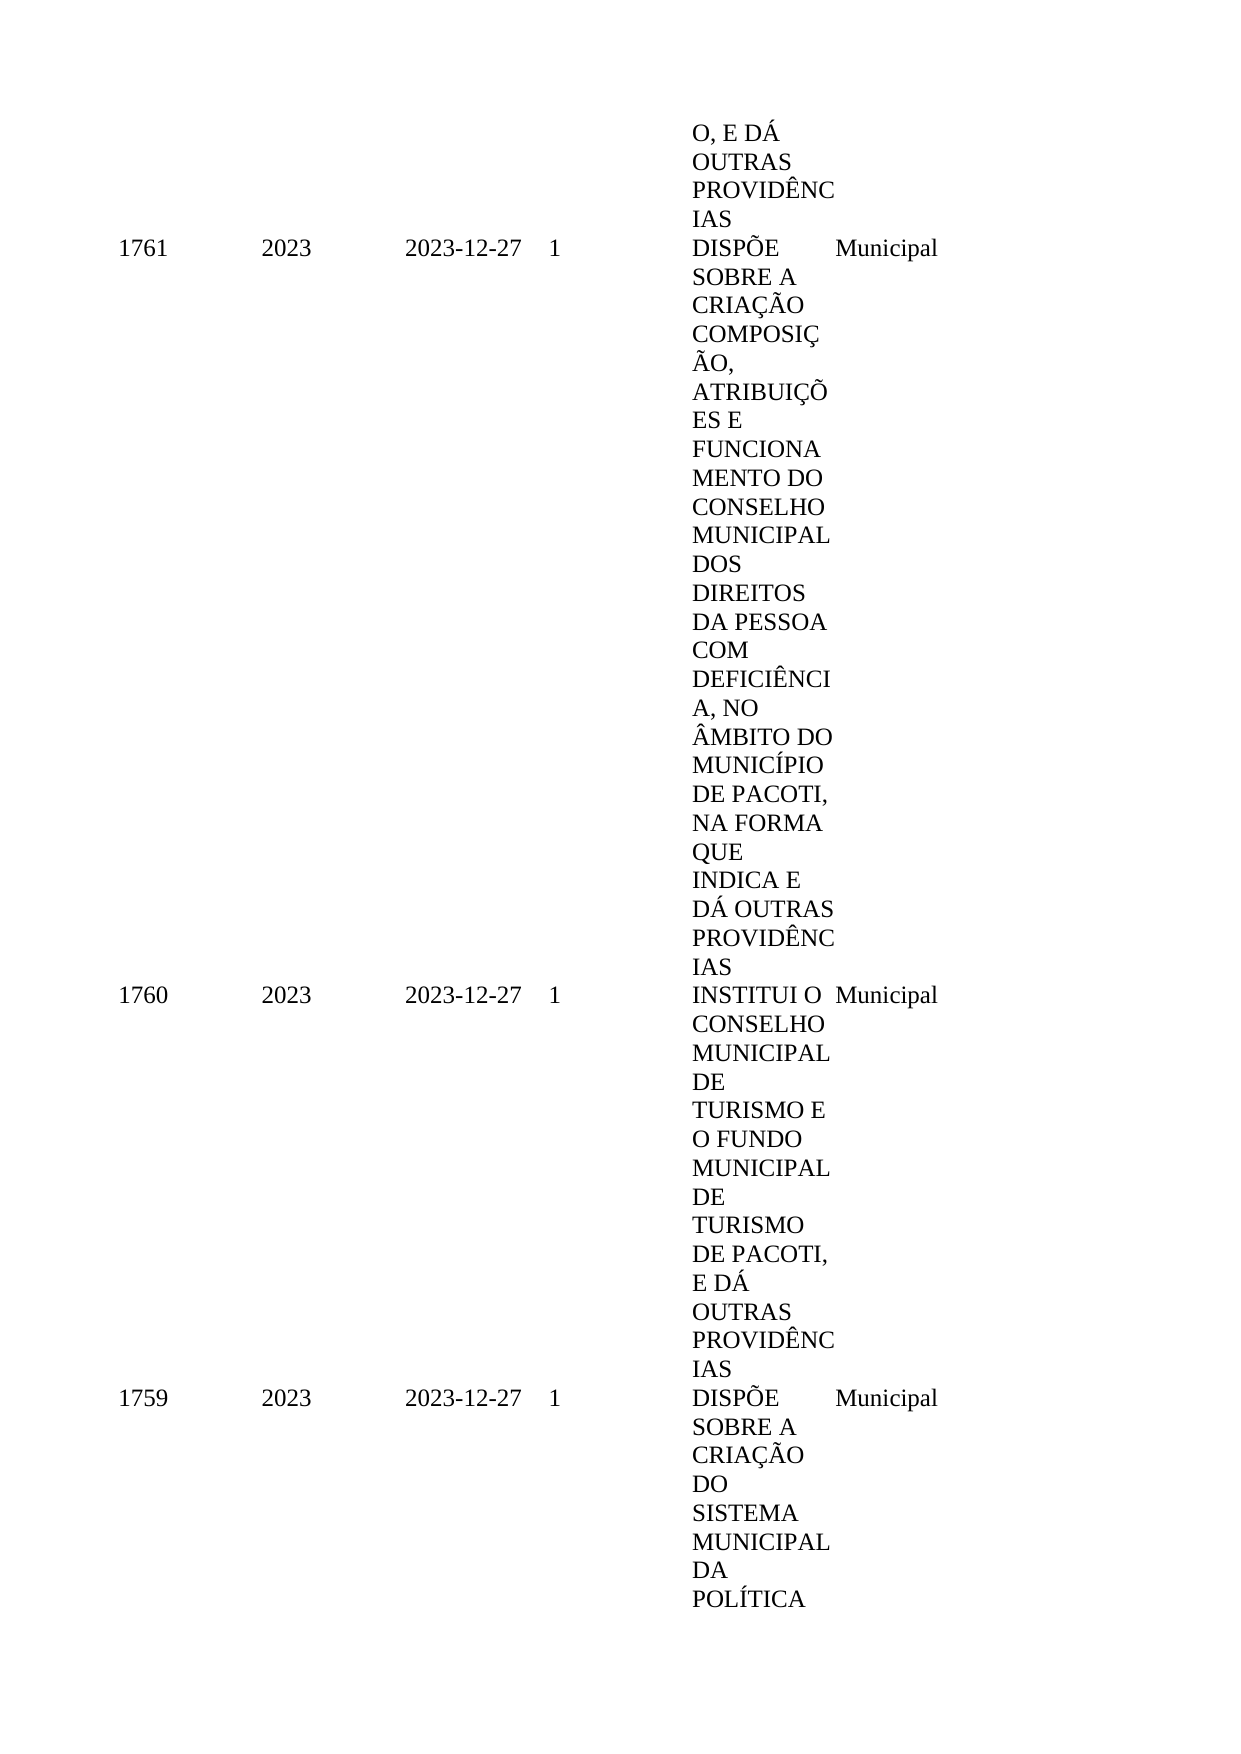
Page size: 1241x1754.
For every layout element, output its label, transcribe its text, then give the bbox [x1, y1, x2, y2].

table_cell 2023 [261, 1383, 405, 1613]
table_cell Municipal [835, 1383, 979, 1613]
table_cell 1 [548, 1383, 692, 1613]
table_cell DISPÕE SOBRE A CRIAÇÃO DO SISTEMA MUNICIPAL DA POLÍTICA [692, 1383, 835, 1613]
table_cell [261, 118, 405, 233]
table_cell INSTITUI O CONSELHO MUNICIPAL DE TURISMO E O FUNDO MUNICIPAL DE TURISMO DE PACOTI, E DÁ OUTRAS PROVIDÊNCIAS [692, 981, 835, 1383]
table_cell DISPÕE SOBRE A CRIAÇÃO COMPOSIÇÃO, ATRIBUIÇÕES E FUNCIONAMENTO DO CONSELHO MUNICIPAL DOS DIREITOS DA PESSOA COM DEFICIÊNCIA, NO ÂMBITO DO MUNICÍPIO DE PACOTI, NA FORMA QUE INDICA E DÁ OUTRAS PROVIDÊNCIAS [692, 233, 835, 981]
table_cell 2023 [261, 233, 405, 981]
table_cell 1 [548, 233, 692, 981]
table_cell O, E DÁ OUTRAS PROVIDÊNCIAS [692, 118, 835, 233]
table_cell [118, 118, 261, 233]
table_cell [979, 233, 1122, 981]
table_cell 1760 [118, 981, 261, 1383]
table_cell [405, 118, 548, 233]
table_cell 2023-12-27 [405, 233, 548, 981]
table_cell Municipal [835, 233, 979, 981]
table_cell 1 [548, 981, 692, 1383]
table_cell [979, 981, 1122, 1383]
table_cell 2023-12-27 [405, 981, 548, 1383]
table_cell Municipal [835, 981, 979, 1383]
table_cell [979, 1383, 1122, 1613]
table_cell [979, 118, 1122, 233]
table_cell [835, 118, 979, 233]
table_cell 1761 [118, 233, 261, 981]
table_cell 1759 [118, 1383, 261, 1613]
table_cell 2023-12-27 [405, 1383, 548, 1613]
table_cell 2023 [261, 981, 405, 1383]
table_cell [548, 118, 692, 233]
